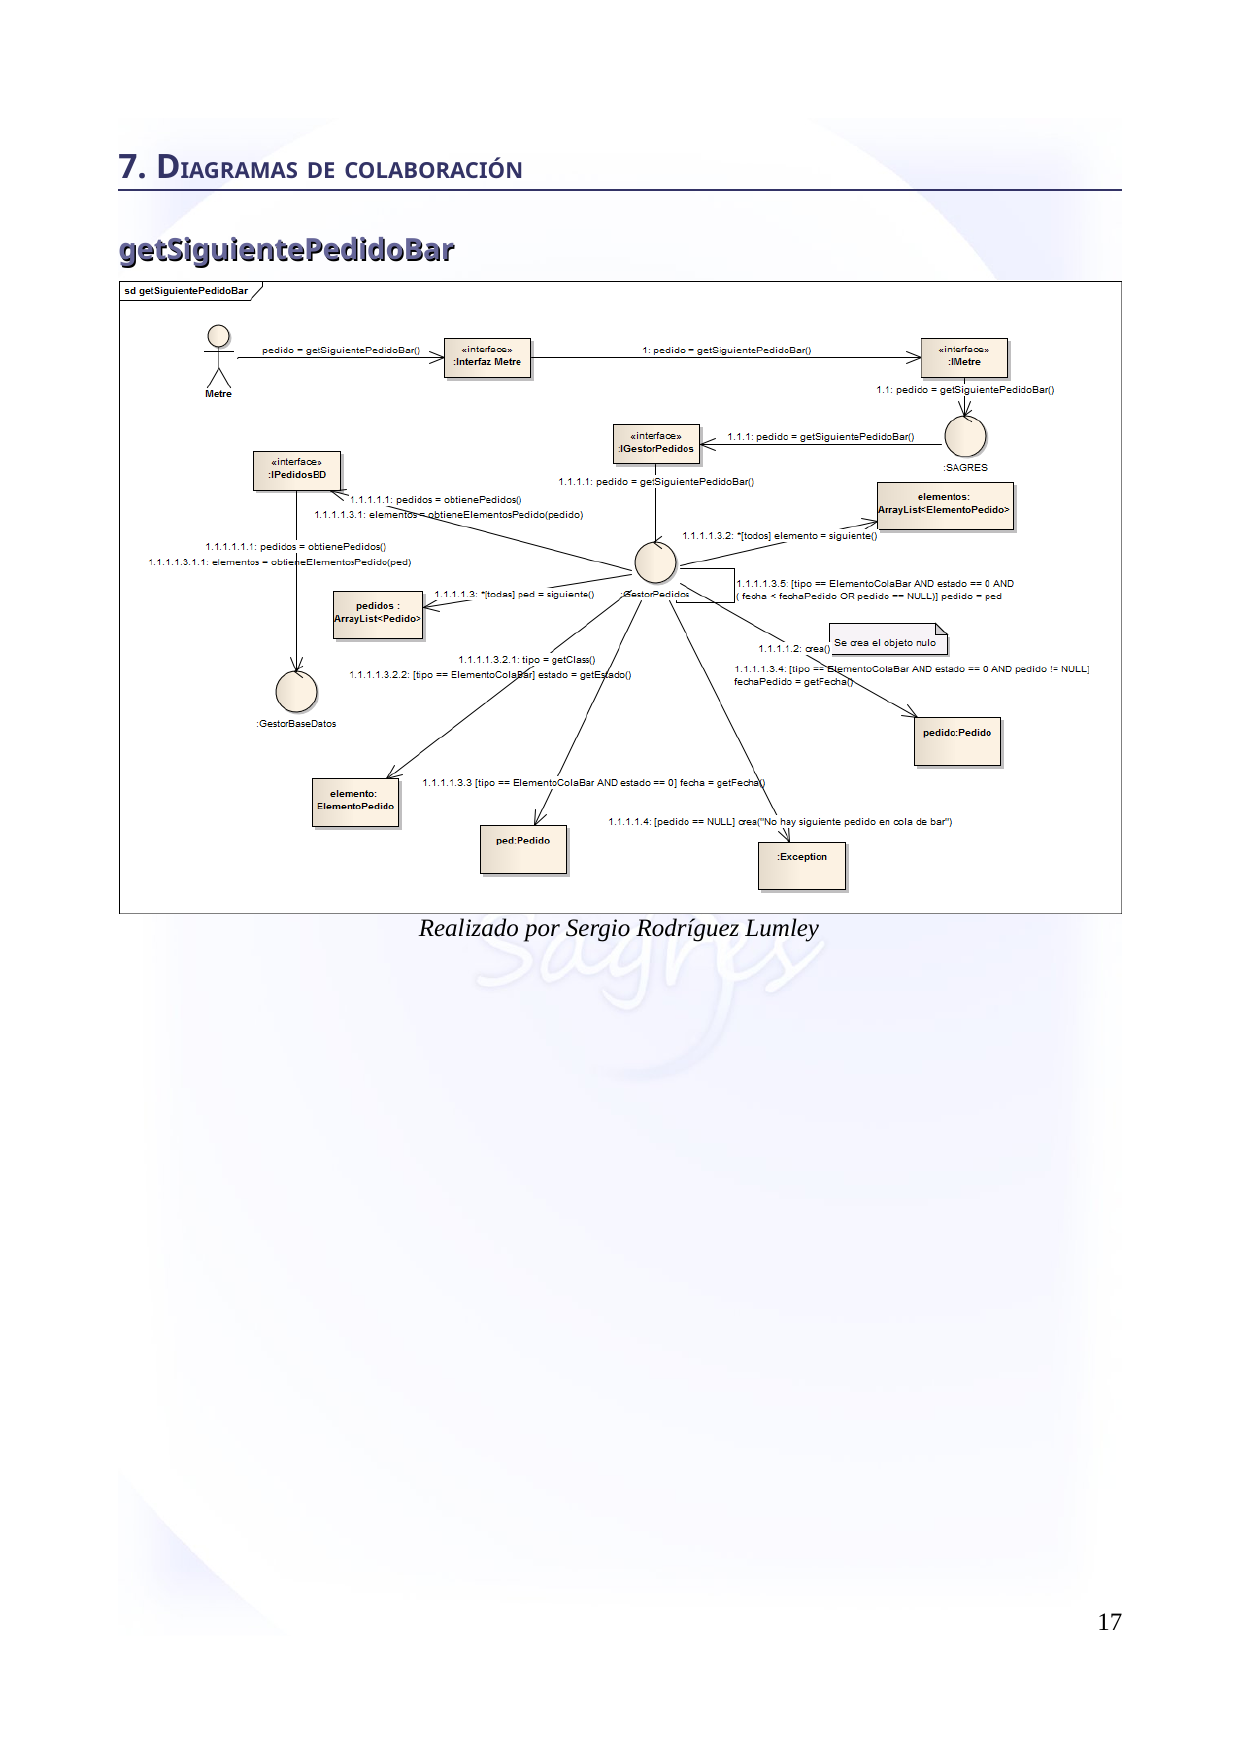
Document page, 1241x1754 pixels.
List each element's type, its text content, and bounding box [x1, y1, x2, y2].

picture [118, 268, 1122, 914]
text Realizado por Sergio Rodríguez Lumley [118, 914, 1122, 942]
picture [118, 942, 1122, 1636]
subtitle 7. Diagramas de colaboración [118, 143, 1122, 189]
subtitle getSiguientePedidoBar [118, 228, 1122, 268]
picture [118, 118, 1122, 143]
picture [118, 191, 1122, 228]
